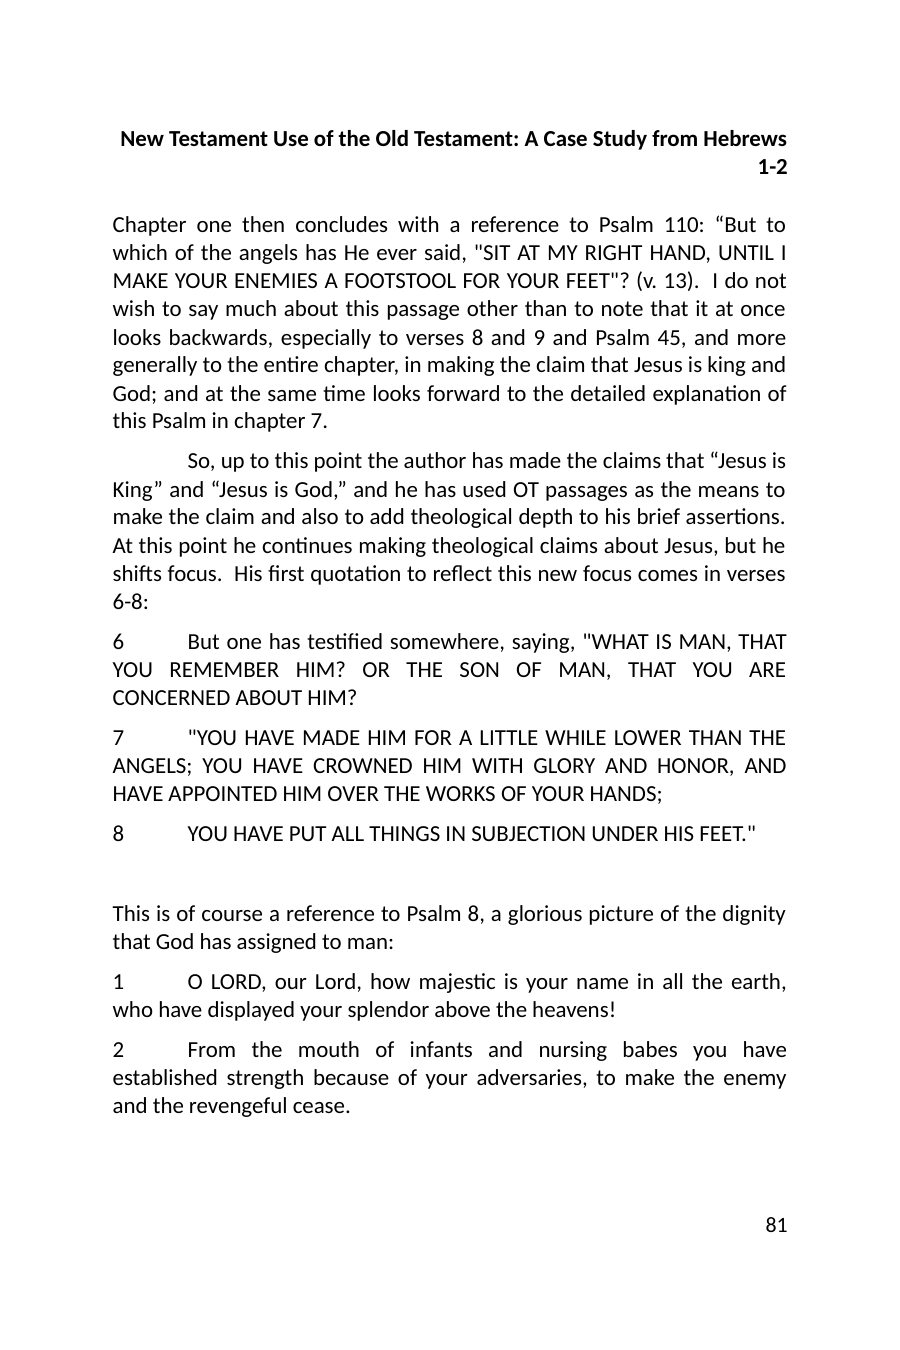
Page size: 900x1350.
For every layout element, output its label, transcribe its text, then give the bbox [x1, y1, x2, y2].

text 7 "YOU HAVE MADE HIM FOR A LITTLE WHILE LOWER THAN THE ANGELS; YOU HAVE CROWNED HIM WITH GLORY AND HONOR, AND HAVE APPOINTED HIM OVER THE WORKS OF YOUR HANDS; [112, 723, 787, 807]
text 8 YOU HAVE PUT ALL THINGS IN SUBJECTION UNDER HIS FEET." [112, 819, 787, 847]
text 2 From the mouth of infants and nursing babes you have established strength because of your adversaries, to make the enemy and the revengeful cease. [112, 1035, 787, 1119]
text 1 O LORD, our Lord, how majestic is your name in all the earth, who have displayed your splendor above the heavens! [112, 967, 787, 1023]
text Chapter one then concludes with a reference to Psalm 110: “But to which of the angels has He ever said, "SIT AT MY RIGHT HAND, UNTIL I MAKE YOUR ENEMIES A FOOTSTOOL FOR YOUR FEET"? (v. 13). I do not wish to say much about this passage other than to note that it at once looks backwards, especially to verses 8 and 9 and Psalm 45, and more generally to the entire chapter, in making the claim that Jesus is king and God; and at the same time looks forward to the detailed explanation of this Psalm in chapter 7. [112, 211, 787, 435]
text This is of course a reference to Psalm 8, a glorious picture of the dignity that God has assigned to man: [112, 899, 787, 955]
text 6 But one has testified somewhere, saying, "WHAT IS MAN, THAT YOU REMEMBER HIM? OR THE SON OF MAN, THAT YOU ARE CONCERNED ABOUT HIM? [112, 627, 787, 711]
text So, up to this point the author has made the claims that “Jesus is King” and “Jesus is God,” and he has used OT passages as the means to make the claim and also to add theological depth to his brief assertions. At this point he continues making theological claims about Jesus, but he shifts focus. His first quotation to reflect this new focus comes in verses 6-8: [112, 447, 787, 615]
